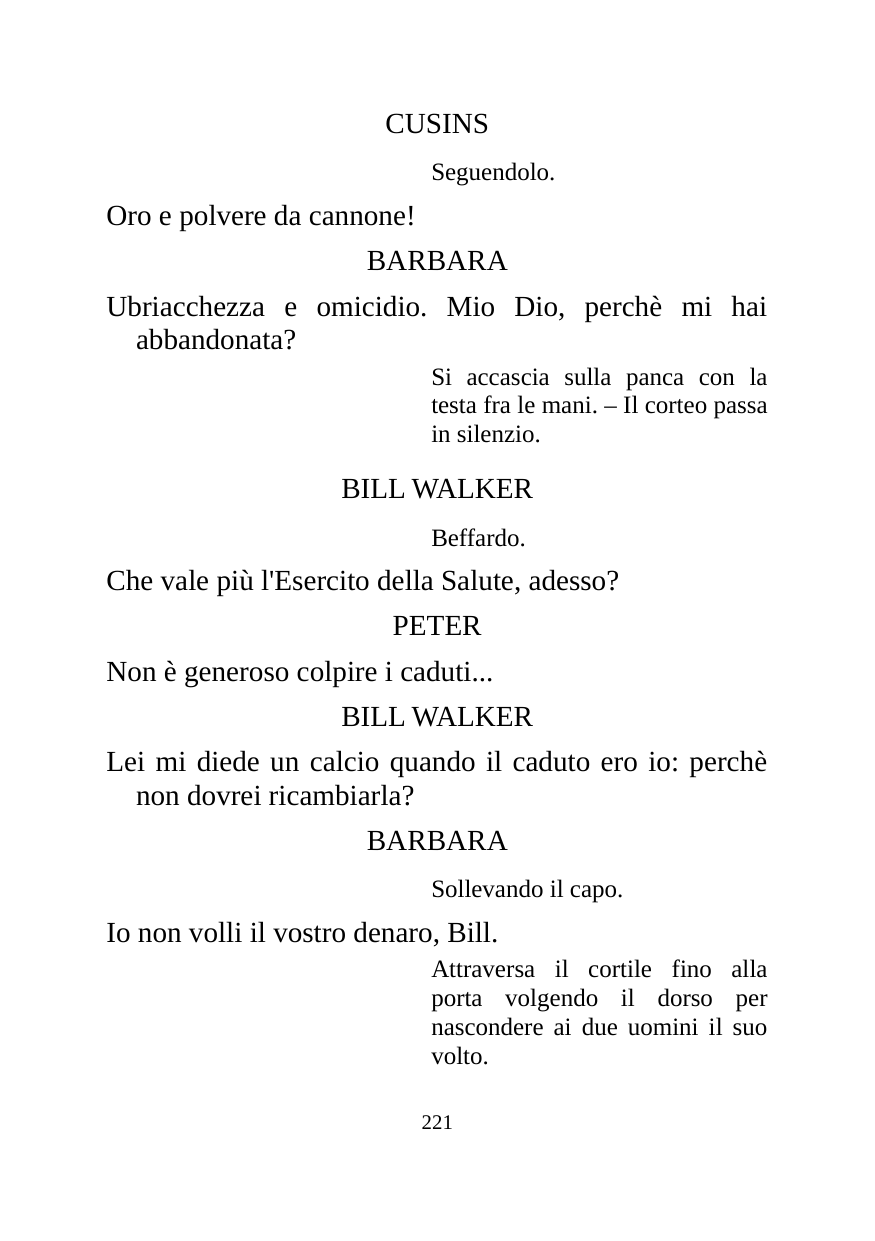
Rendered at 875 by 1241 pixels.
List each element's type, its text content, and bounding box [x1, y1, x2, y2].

text PETER [106, 608, 768, 642]
text Si accascia sulla panca con la testa fra le mani. – Il corteo passa in silenzio. [431, 362, 768, 448]
text Seguendolo. [431, 157, 768, 186]
text Attraversa il cortile fino alla porta volgendo il dorso per nascondere ai due uomini il suo volto. [431, 954, 768, 1069]
text BILL WALKER [106, 699, 768, 733]
text BARBARA [106, 243, 768, 277]
text Ubriacchezza e omicidio. Mio Dio, perchè mi hai abbandonata? [106, 289, 768, 356]
text Io non volli il vostro denaro, Bill. [106, 915, 768, 949]
text Oro e polvere da cannone! [106, 198, 768, 232]
text Beffardo. [431, 523, 768, 551]
text Sollevando il capo. [431, 874, 768, 903]
text CUSINS [106, 106, 768, 140]
text BILL WALKER [106, 471, 768, 505]
text Che vale più l'Esercito della Salute, adesso? [106, 563, 768, 597]
text Lei mi diede un calcio quando il caduto ero io: perchè non dovrei ricambiarla? [106, 744, 768, 812]
text Non è generoso colpire i caduti... [106, 654, 768, 687]
text BARBARA [106, 823, 768, 857]
